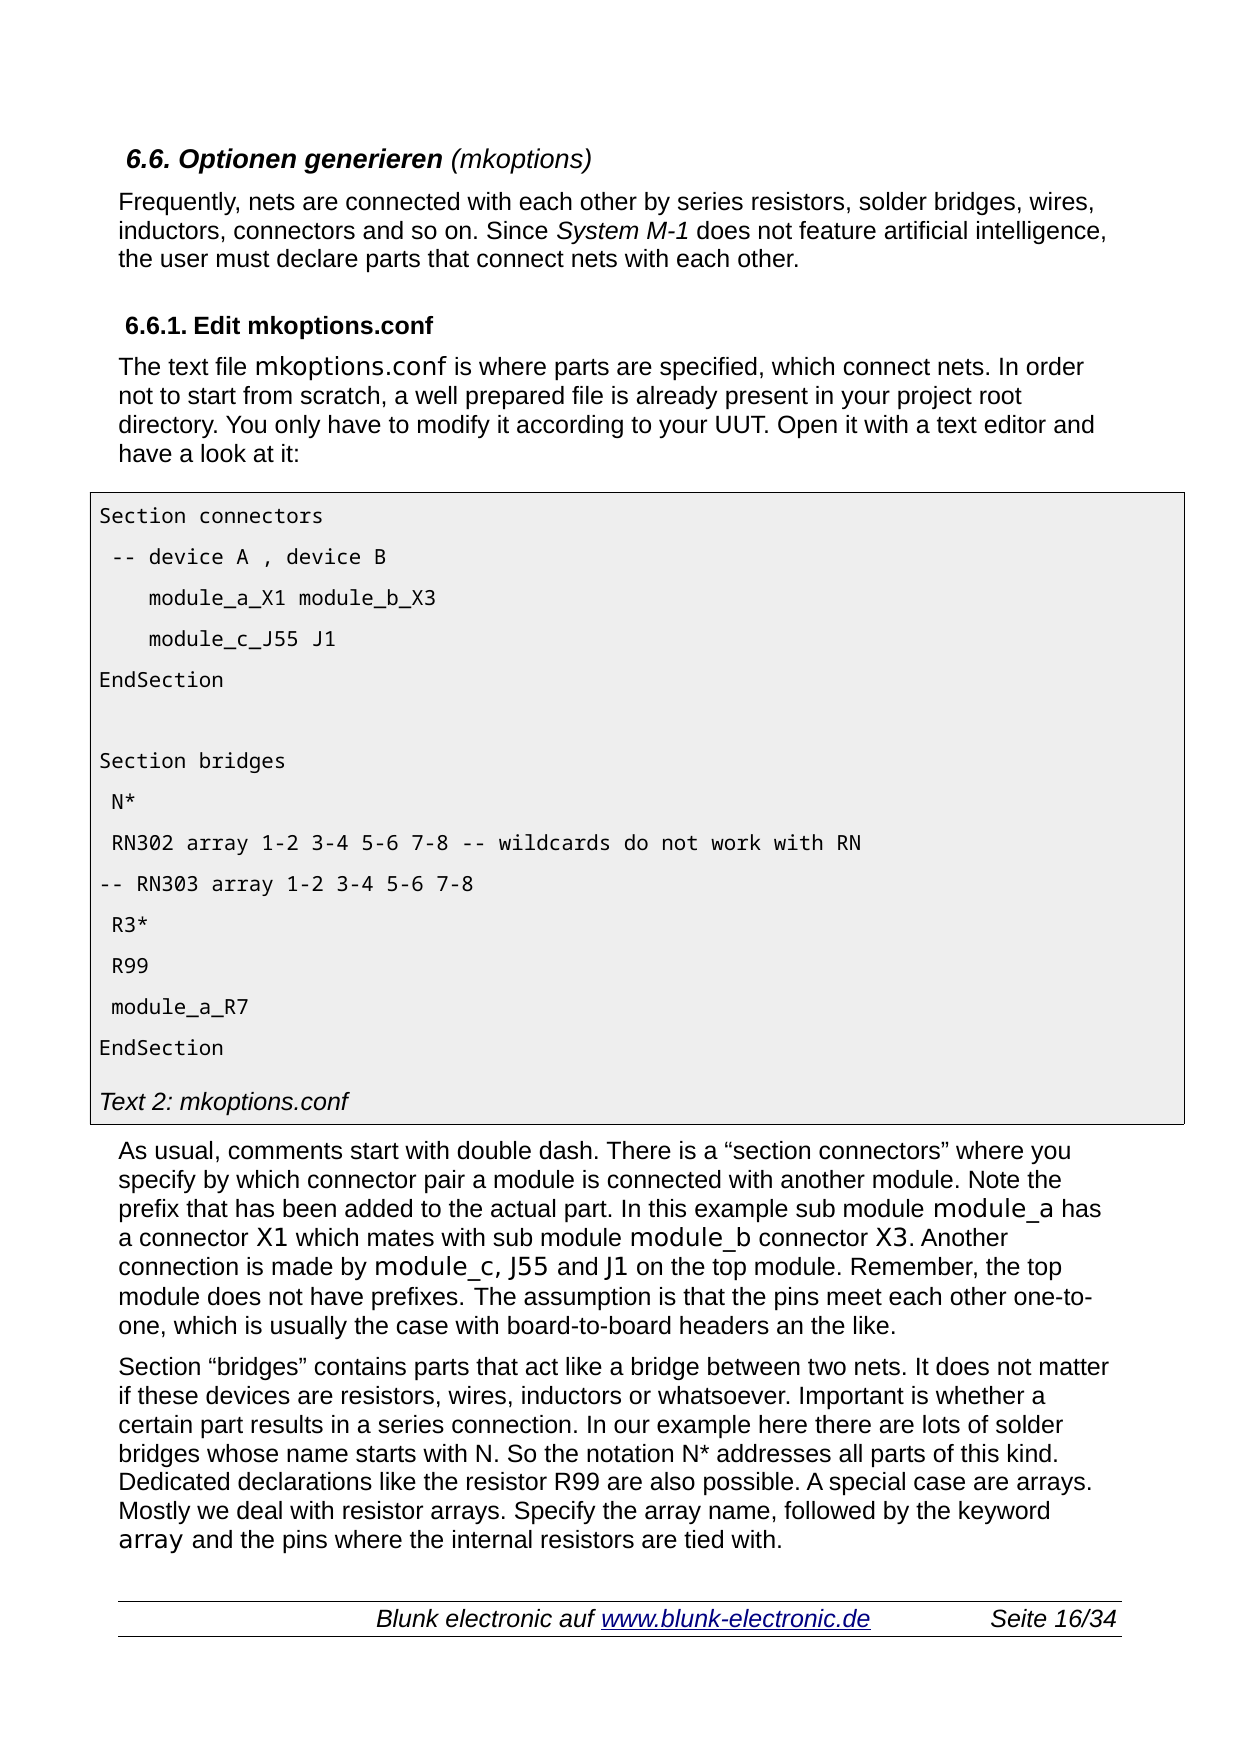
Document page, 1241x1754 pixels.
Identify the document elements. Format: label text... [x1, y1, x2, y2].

text module_c_J55 J1 [98, 624, 1175, 652]
text [118, 480, 1122, 492]
text Section “bridges” contains parts that act like a bridge between two nets. It does not matter if these devices are resistors, wires, inductors or whatsoever. Important is whether a certain part results in a series connection. In our example here there are lots of solder bridges whose name starts with N. So the notation N* addresses all parts of this kind. Dedicated declarations like the resistor R99 are also possible. A special case are arrays. Mostly we deal with resistor arrays. Specify the array name, followed by the keyword array and the pins where the internal resistors are tied with. [118, 1352, 1122, 1554]
text R99 [98, 951, 1175, 980]
text Section bridges [98, 747, 1175, 775]
text module_a_X1 module_b_X3 [98, 583, 1175, 611]
text N* [98, 787, 1175, 816]
text R3* [98, 910, 1175, 939]
text -- RN303 array 1-2 3-4 5-6 7-8 [98, 869, 1175, 898]
text Text 2: mkoptions.conf [98, 1087, 1175, 1115]
subtitle Optionen generieren (mkoptions) [118, 143, 1122, 174]
text RN302 array 1-2 3-4 5-6 7-8 -- wildcards do not work with RN [98, 828, 1175, 857]
text module_a_R7 [98, 992, 1175, 1021]
text The text file mkoptions.conf is where parts are specified, which connect nets. In order not to start from scratch, a well prepared file is already present in your project root directory. You only have to modify it according to your UUT. Open it with a text editor and have a look at it: [118, 352, 1122, 467]
text Section connectors [98, 501, 1175, 529]
text As usual, comments start with double dash. There is a “section connectors” where you specify by which connector pair a module is connected with another module. Note the prefix that has been added to the actual part. In this example sub module module_a has a connector X1 which mates with sub module module_b connector X3. Another connection is made by module_c, J55 and J1 on the top module. Remember, the top module does not have prefixes. The assumption is that the pins meet each other one-to-one, which is usually the case with board-to-board headers an the like. [118, 1125, 1122, 1340]
text EndSection [98, 665, 1175, 693]
subtitle Edit mkoptions.conf [118, 311, 1122, 339]
text Frequently, nets are connected with each other by series resistors, solder bridges, wires, inductors, connectors and so on. Since System M-1 does not feature artificial intelligence, the user must declare parts that connect nets with each other. [118, 187, 1122, 273]
text -- device A , device B [98, 542, 1175, 570]
text EndSection [98, 1033, 1175, 1062]
